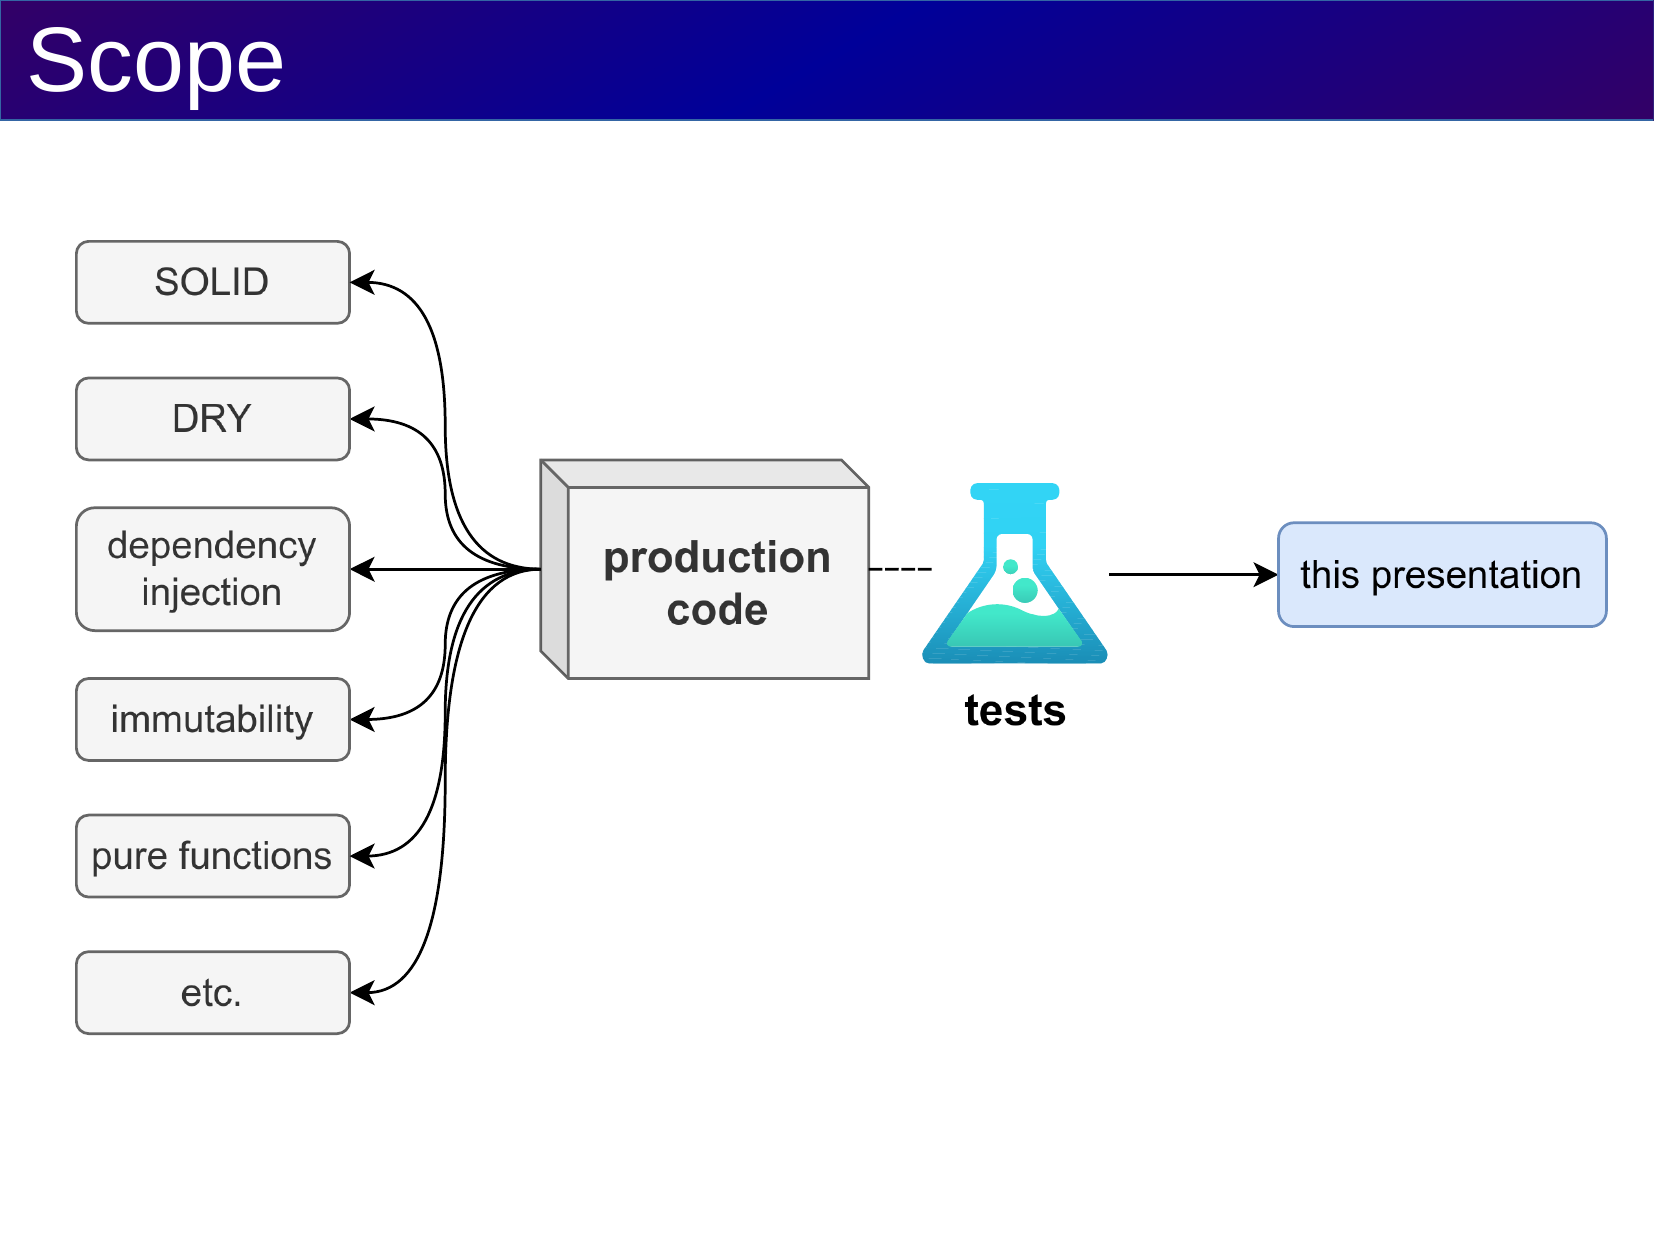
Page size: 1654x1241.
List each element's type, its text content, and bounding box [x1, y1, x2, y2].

title Scope [0, 0, 1654, 121]
picture [75, 240, 1608, 1036]
